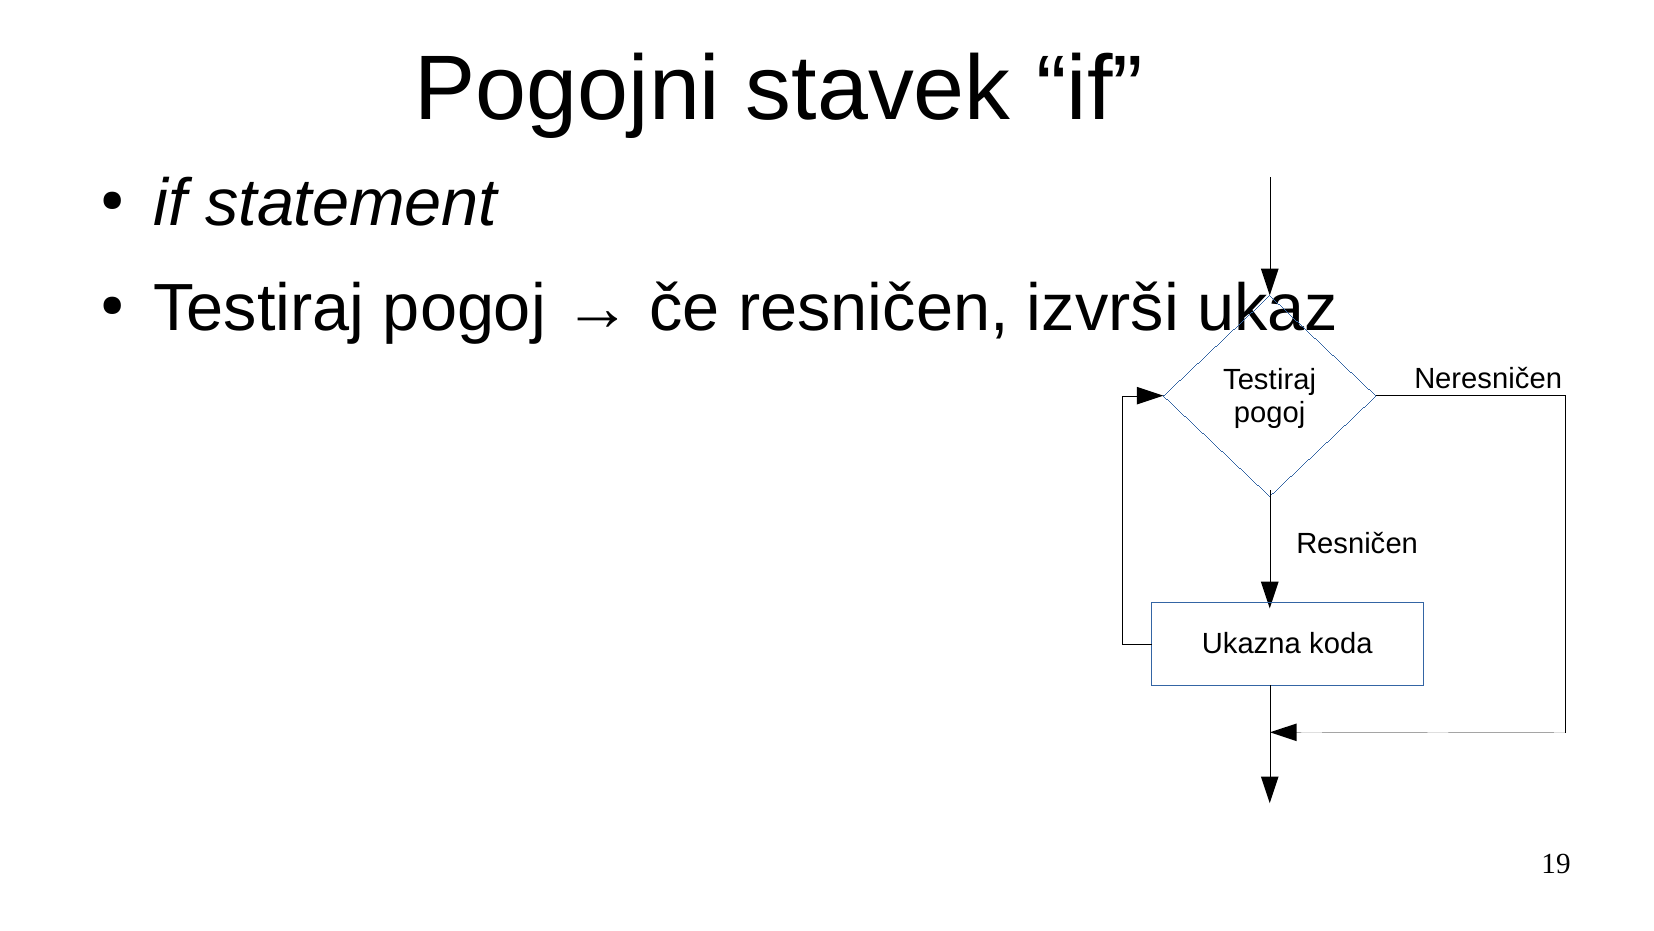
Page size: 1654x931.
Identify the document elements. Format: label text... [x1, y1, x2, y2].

text_box Testiraj pogoj [1163, 295, 1376, 497]
text_box Resničen [1281, 519, 1536, 568]
text_box Ukazna koda [1151, 602, 1424, 686]
text_box Neresničen [1399, 354, 1583, 402]
list if statement Testiraj pogoj → če resničen, izvrši ukaz [82, 165, 1642, 827]
title Pogojni stavek “if” [35, 21, 1524, 154]
